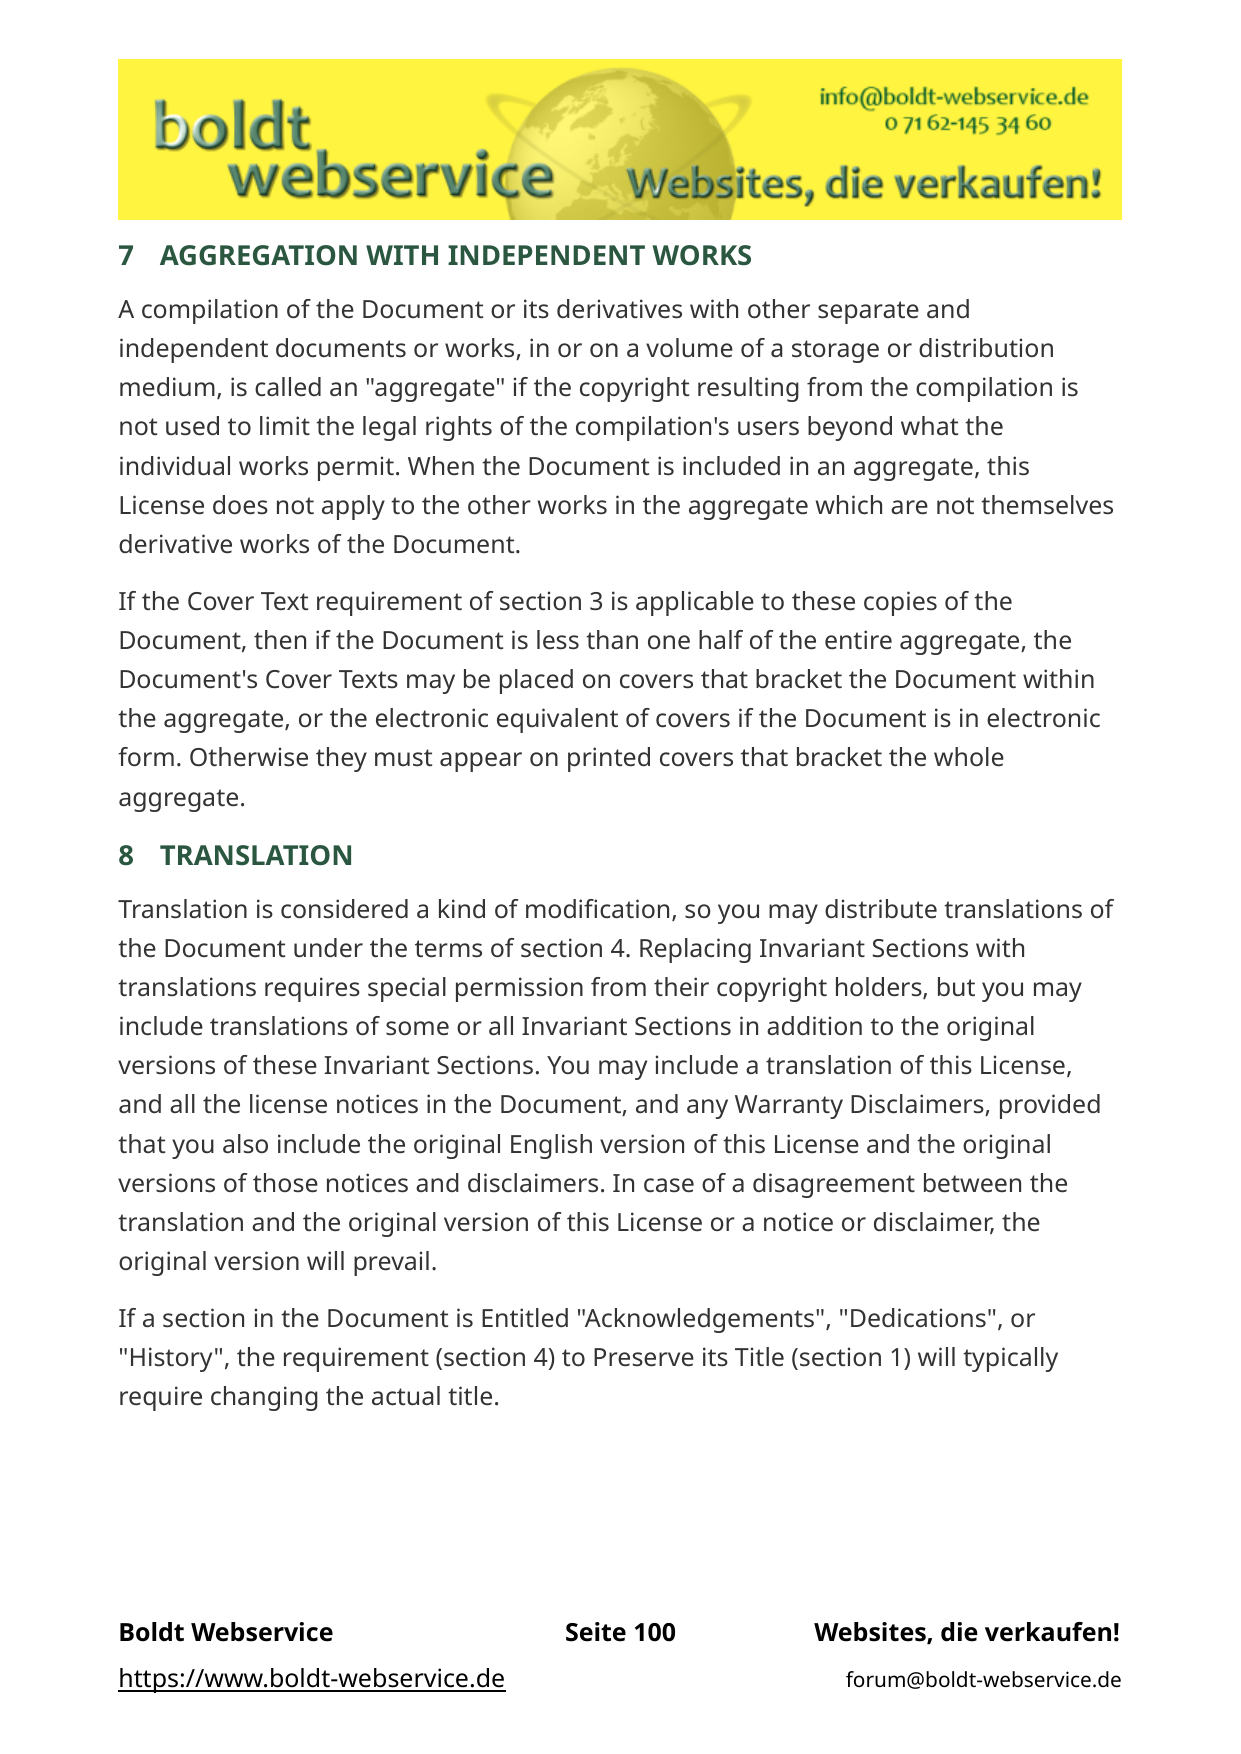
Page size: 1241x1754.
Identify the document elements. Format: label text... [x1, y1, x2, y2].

subtitle TRANSLATION [118, 836, 1122, 873]
text If a section in the Document is Entitled "Acknowledgements", "Dedications", or "History", the requirement (section 4) to Preserve its Title (section 1) will typically require changing the actual title. [118, 1301, 1122, 1413]
picture [118, 59, 1123, 220]
subtitle AGGREGATION WITH INDEPENDENT WORKS [118, 236, 1122, 274]
text Translation is considered a kind of modification, so you may distribute translations of the Document under the terms of section 4. Replacing Invariant Sections with translations requires special permission from their copyright holders, but you may include translations of some or all Invariant Sections in addition to the original versions of these Invariant Sections. You may include a translation of this License, and all the license notices in the Document, and any Warranty Disclaimers, provided that you also include the original English version of this License and the original versions of those notices and disclaimers. In case of a disagreement between the translation and the original version of this License or a notice or disclaimer, the original version will prevail. [118, 891, 1122, 1278]
text A compilation of the Document or its derivatives with other separate and independent documents or works, in or on a volume of a storage or distribution medium, is called an "aggregate" if the copyright resulting from the compilation is not used to limit the legal rights of the compilation's users beyond what the individual works permit. When the Document is included in an aggregate, this License does not apply to the other works in the aggregate which are not themselves derivative works of the Document. [118, 291, 1122, 561]
text If the Cover Text requirement of section 3 is applicable to these copies of the Document, then if the Document is less than one half of the entire aggregate, the Document's Cover Texts may be placed on covers that bracket the Document within the aggregate, or the electronic equivalent of covers if the Document is in electronic form. Otherwise they must appear on printed covers that bracket the whole aggregate. [118, 583, 1122, 813]
